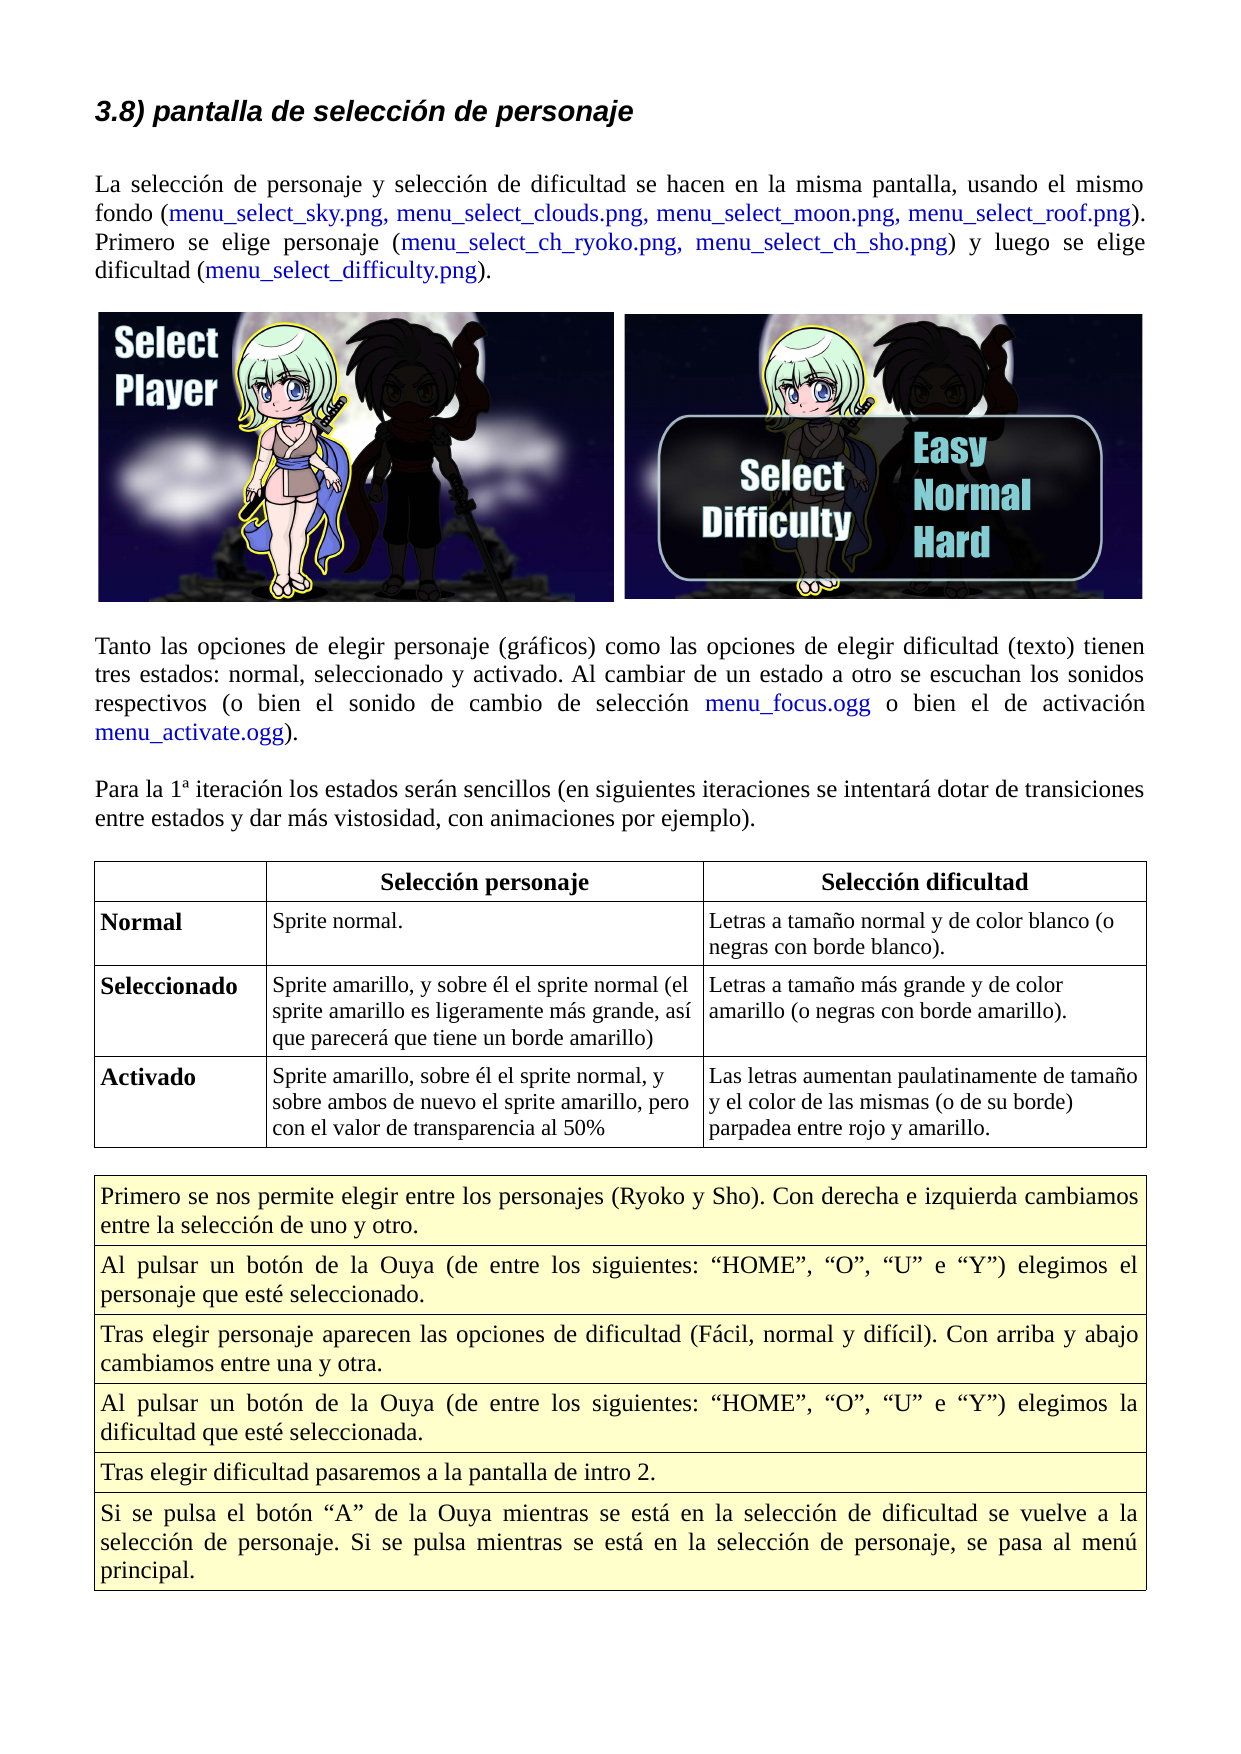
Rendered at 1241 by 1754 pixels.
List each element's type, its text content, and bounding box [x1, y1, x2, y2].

table_header Selección dificultad [704, 862, 1146, 901]
table_cell Tras elegir personaje aparecen las opciones de dificultad (Fácil, normal y difícil). Con arriba y abajo cambiamos entre una y otra. [95, 1315, 1146, 1383]
text Para la 1ª iteración los estados serán sencillos (en siguientes iteraciones se intentará dotar de transiciones entre estados y dar más vistosidad, con animaciones por ejemplo). [94, 774, 1146, 832]
table_cell Al pulsar un botón de la Ouya (de entre los siguientes: “HOME”, “O”, “U” e “Y”) elegimos la dificultad que esté seleccionada. [95, 1384, 1146, 1452]
subtitle 3.8) pantalla de selección de personaje [94, 94, 1146, 128]
picture [624, 314, 1143, 599]
table_cell Letras a tamaño normal y de color blanco (o negras con borde blanco). [704, 902, 1146, 965]
table_header Selección personaje [267, 862, 703, 901]
table_header [95, 862, 266, 901]
table_cell Normal [95, 902, 266, 965]
text La selección de personaje y selección de dificultad se hacen en la misma pantalla, usando el mismo fondo (menu_select_sky.png, menu_select_clouds.png, menu_select_moon.png, menu_select_roof.png). Primero se elige personaje (menu_select_ch_ryoko.png, menu_select_ch_sho.png) y luego se elige dificultad (menu_select_difficulty.png). [94, 169, 1146, 284]
table_cell Las letras aumentan paulatinamente de tamaño y el color de las mismas (o de su borde) parpadea entre rojo y amarillo. [704, 1057, 1146, 1147]
table_header Primero se nos permite elegir entre los personajes (Ryoko y Sho). Con derecha e izquierda cambiamos entre la selección de uno y otro. [95, 1176, 1146, 1244]
table_cell Seleccionado [95, 966, 266, 1056]
table_cell Sprite normal. [267, 902, 703, 965]
table_cell Activado [95, 1057, 266, 1147]
table_cell Al pulsar un botón de la Ouya (de entre los siguientes: “HOME”, “O”, “U” e “Y”) elegimos el personaje que esté seleccionado. [95, 1246, 1146, 1313]
table_cell Sprite amarillo, y sobre él el sprite normal (el sprite amarillo es ligeramente más grande, así que parecerá que tiene un borde amarillo) [267, 966, 703, 1056]
table_cell Tras elegir dificultad pasaremos a la pantalla de intro 2. [95, 1453, 1146, 1492]
table_cell Si se pulsa el botón “A” de la Ouya mientras se está en la selección de dificultad se vuelve a la selección de personaje. Si se pulsa mientras se está en la selección de personaje, se pasa al menú principal. [95, 1493, 1146, 1590]
table_cell Letras a tamaño más grande y de color amarillo (o negras con borde amarillo). [704, 966, 1146, 1056]
table_cell Sprite amarillo, sobre él el sprite normal, y sobre ambos de nuevo el sprite amarillo, pero con el valor de transparencia al 50% [267, 1057, 703, 1147]
text Tanto las opciones de elegir personaje (gráficos) como las opciones de elegir dificultad (texto) tienen tres estados: normal, seleccionado y activado. Al cambiar de un estado a otro se escuchan los sonidos respectivos (o bien el sonido de cambio de selección menu_focus.ogg o bien el de activación menu_activate.ogg). [94, 631, 1146, 746]
picture [98, 312, 614, 602]
